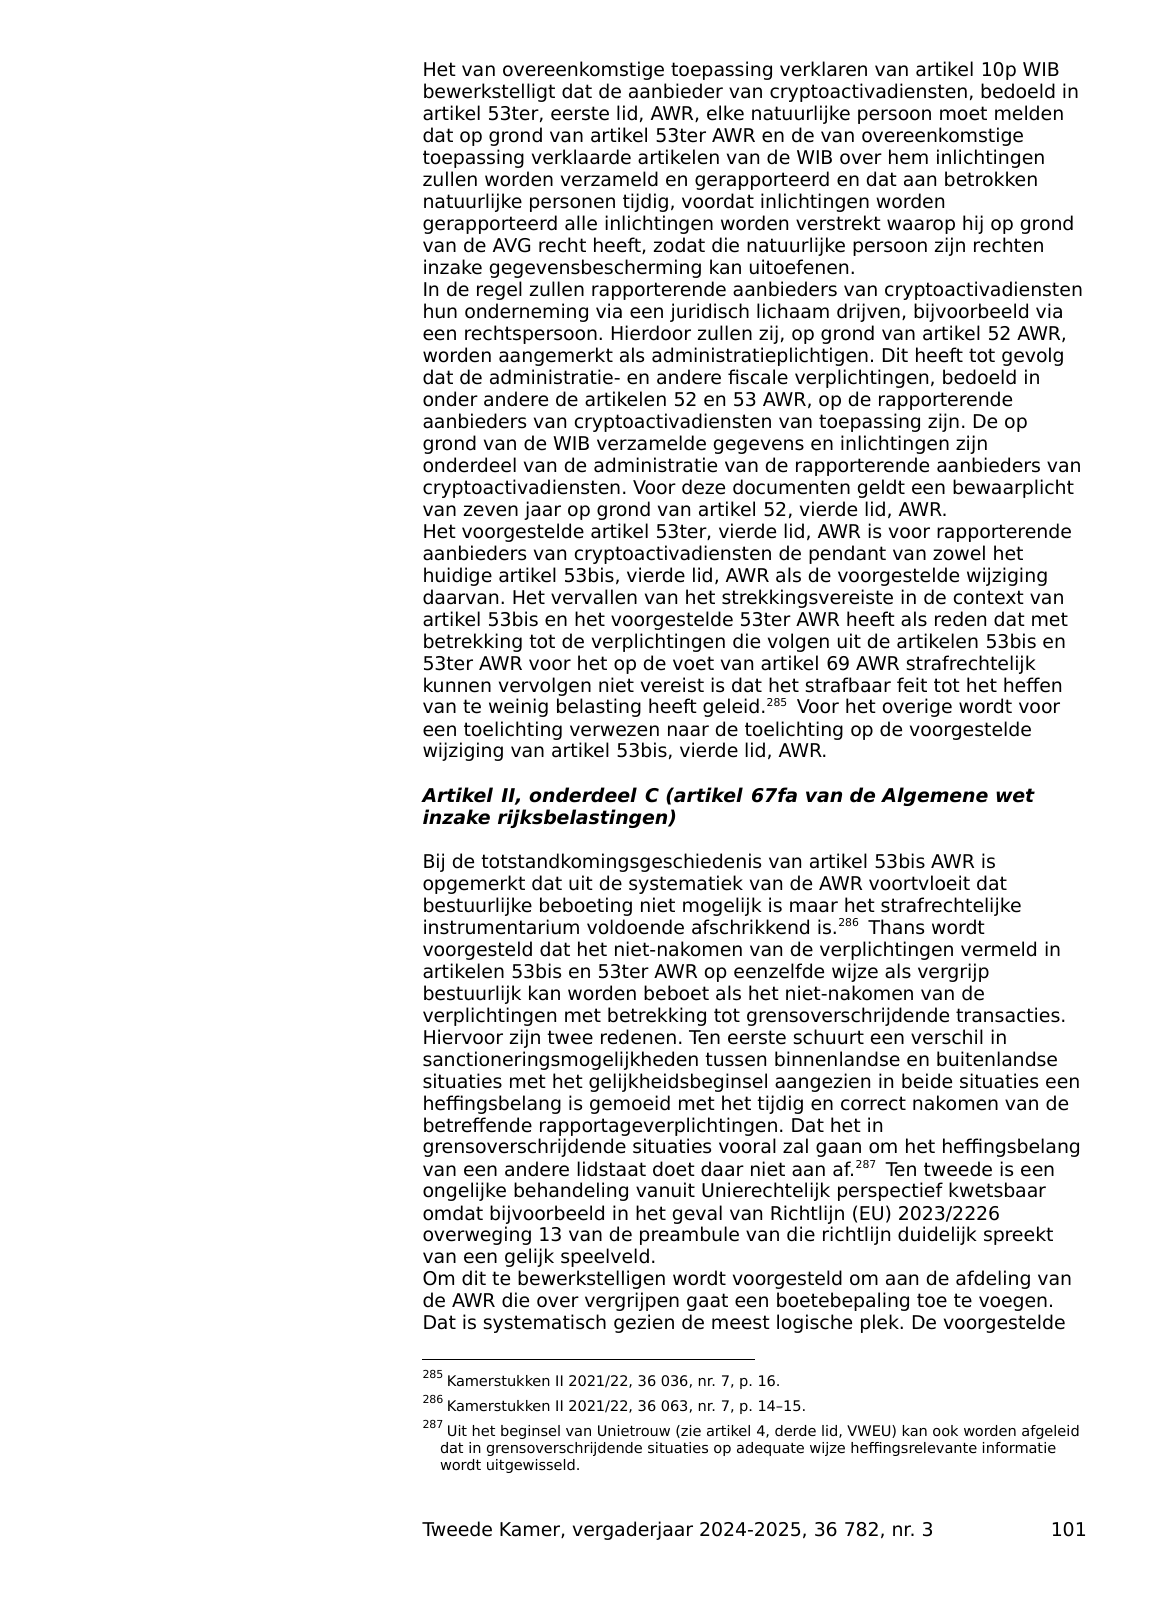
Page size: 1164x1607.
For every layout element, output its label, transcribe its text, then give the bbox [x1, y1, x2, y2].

text Het van overeenkomstige toepassing verklaren van artikel 10p WIB bewerkstelligt dat de aanbieder van cryptoactivadiensten, bedoeld in artikel 53ter, eerste lid, AWR, elke natuurlijke persoon moet melden dat op grond van artikel 53ter AWR en de van overeenkomstige toepassing verklaarde artikelen van de WIB over hem inlichtingen zullen worden verzameld en gerapporteerd en dat aan betrokken natuurlijke personen tijdig, voordat inlichtingen worden gerapporteerd alle inlichtingen worden verstrekt waarop hij op grond van de AVG recht heeft, zodat die natuurlijke persoon zijn rechten inzake gegevensbescherming kan uitoefenen. [422, 59, 1087, 279]
text In de regel zullen rapporterende aanbieders van cryptoactivadiensten hun onderneming via een juridisch lichaam drijven, bijvoorbeeld via een rechtspersoon. Hierdoor zullen zij, op grond van artikel 52 AWR, worden aangemerkt als administratieplichtigen. Dit heeft tot gevolg dat de administratie- en andere fiscale verplichtingen, bedoeld in onder andere de artikelen 52 en 53 AWR, op de rapporterende aanbieders van cryptoactivadiensten van toepassing zijn. De op grond van de WIB verzamelde gegevens en inlichtingen zijn onderdeel van de administratie van de rapporterende aanbieders van cryptoactivadiensten. Voor deze documenten geldt een bewaarplicht van zeven jaar op grond van artikel 52, vierde lid, AWR. [422, 279, 1087, 521]
text Om dit te bewerkstelligen wordt voorgesteld om aan de afdeling van de AWR die over vergrijpen gaat een boetebepaling toe te voegen. Dat is systematisch gezien de meest logische plek. De voorgestelde [422, 1268, 1087, 1334]
text Kamerstukken II 2021/22, 36 036, nr. 7, p. 16. [422, 1368, 1087, 1391]
text Kamerstukken II 2021/22, 36 063, nr. 7, p. 14–15. [422, 1393, 1087, 1416]
text Bij de totstandkomingsgeschiedenis van artikel 53bis AWR is opgemerkt dat uit de systematiek van de AWR voortvloeit dat bestuurlijke beboeting niet mogelijk is maar het strafrechtelijke instrumentarium voldoende afschrikkend is. Thans wordt voorgesteld dat het niet-nakomen van de verplichtingen vermeld in artikelen 53bis en 53ter AWR op eenzelfde wijze als vergrijp bestuurlijk kan worden beboet als het niet-nakomen van de verplichtingen met betrekking tot grensoverschrijdende transacties. Hiervoor zijn twee redenen. Ten eerste schuurt een verschil in sanctioneringsmogelijkheden tussen binnenlandse en buitenlandse situaties met het gelijkheidsbeginsel aangezien in beide situaties een heffingsbelang is gemoeid met het tijdig en correct nakomen van de betreffende rapportageverplichtingen. Dat het in grensoverschrijdende situaties vooral zal gaan om het heffingsbelang van een andere lidstaat doet daar niet aan af. Ten tweede is een ongelijke behandeling vanuit Unierechtelijk perspectief kwetsbaar omdat bijvoorbeeld in het geval van Richtlijn (EU) 2023/2226 overweging 13 van de preambule van die richtlijn duidelijk spreekt van een gelijk speelveld. [422, 851, 1087, 1268]
text Het voorgestelde artikel 53ter, vierde lid, AWR is voor rapporterende aanbieders van cryptoactivadiensten de pendant van zowel het huidige artikel 53bis, vierde lid, AWR als de voorgestelde wijziging daarvan. Het vervallen van het strekkingsvereiste in de context van artikel 53bis en het voorgestelde 53ter AWR heeft als reden dat met betrekking tot de verplichtingen die volgen uit de artikelen 53bis en 53ter AWR voor het op de voet van artikel 69 AWR strafrechtelijk kunnen vervolgen niet vereist is dat het strafbaar feit tot het heffen van te weinig belasting heeft geleid. Voor het overige wordt voor een toelichting verwezen naar de toelichting op de voorgestelde wijziging van artikel 53bis, vierde lid, AWR. [422, 521, 1087, 762]
text Uit het beginsel van Unietrouw (zie artikel 4, derde lid, VWEU) kan ook worden afgeleid dat in grensoverschrijdende situaties op adequate wijze heffingsrelevante informatie wordt uitgewisseld. [422, 1418, 1087, 1474]
subtitle Artikel II, onderdeel C (artikel 67fa van de Algemene wet inzake rijksbelastingen) [422, 784, 1087, 828]
